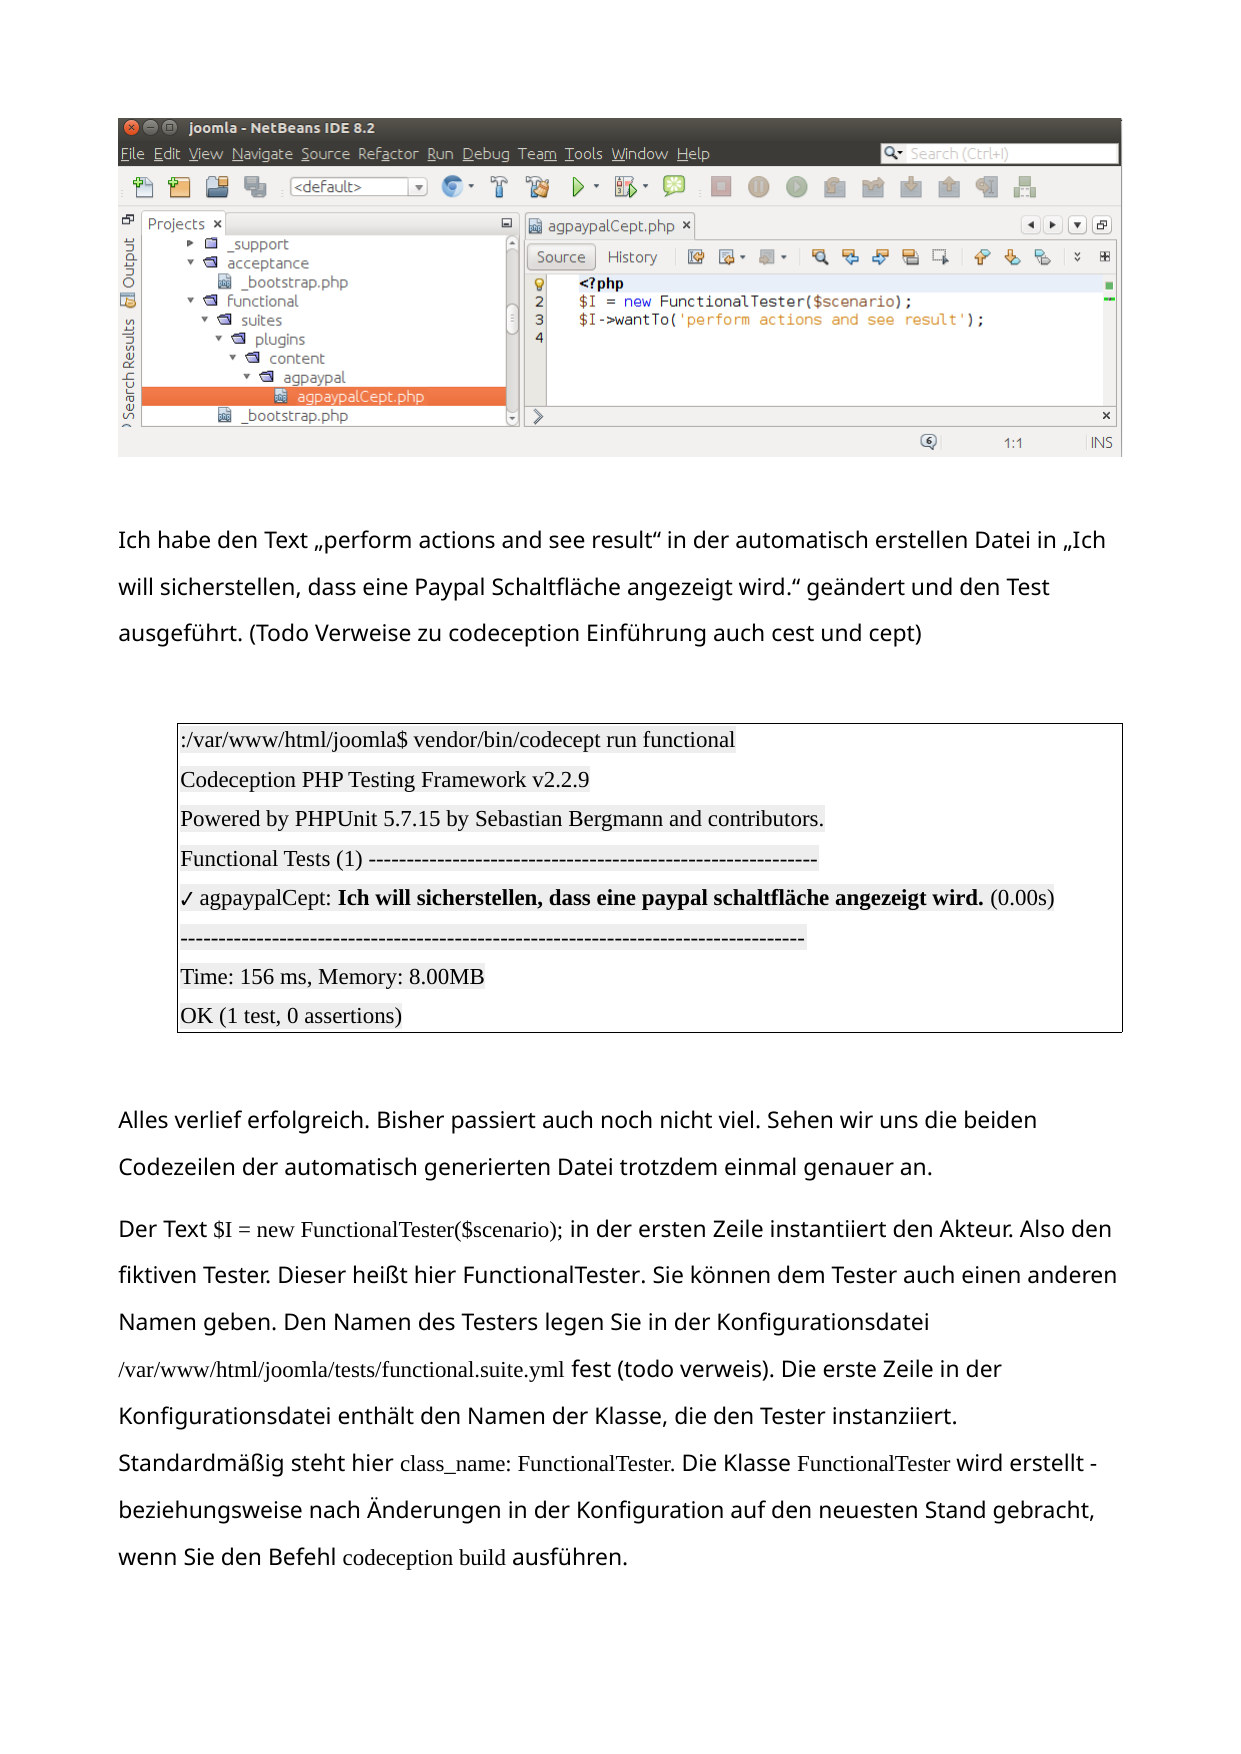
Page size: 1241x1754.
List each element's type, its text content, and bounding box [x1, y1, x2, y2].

picture [118, 118, 1123, 457]
text Alles verlief erfolgreich. Bisher passiert auch noch nicht viel. Sehen wir uns die beiden Codezeilen der automatisch generierten Datei trotzdem einmal genauer an. [118, 1104, 1122, 1182]
text Ich habe den Text „perform actions and see result“ in der automatisch erstellen Datei in „Ich will sicherstellen, dass eine Paypal Schaltfläche angezeigt wird.“ geändert und den Test ausgeführt. (Todo Verweise zu codeception Einführung auch cest und cept) [118, 523, 1122, 648]
text :/var/www/html/joomla$ vendor/bin/codecept run functional Codeception PHP Testing Framework v2.2.9 Powered by PHPUnit 5.7.15 by Sebastian Bergmann and contributors. Functional Tests (1) ----------------------------------------------------------- ✔ agpaypalCept: Ich will sicherstellen, dass eine paypal schaltfläche angezeigt wird. (0.00s) ---------------------------------------------------------------------------------- Time: 156 ms, Memory: 8.00MB OK (1 test, 0 assertions) [178, 724, 1122, 1032]
text Der Text $I = new FunctionalTester($scenario); in der ersten Zeile instantiiert den Akteur. Also den fiktiven Tester. Dieser heißt hier FunctionalTester. Sie können dem Tester auch einen anderen Namen geben. Den Namen des Testers legen Sie in der Konfigurationsdatei /var/www/html/joomla/tests/functional.suite.yml fest (todo verweis). Die erste Zeile in der Konfigurationsdatei enthält den Namen der Klasse, die den Tester instanziiert. Standardmäßig steht hier class_name: FunctionalTester. Die Klasse FunctionalTester wird erstellt - beziehungsweise nach Änderungen in der Konfiguration auf den neuesten Stand gebracht, wenn Sie den Befehl codeception build ausführen. [118, 1212, 1122, 1572]
